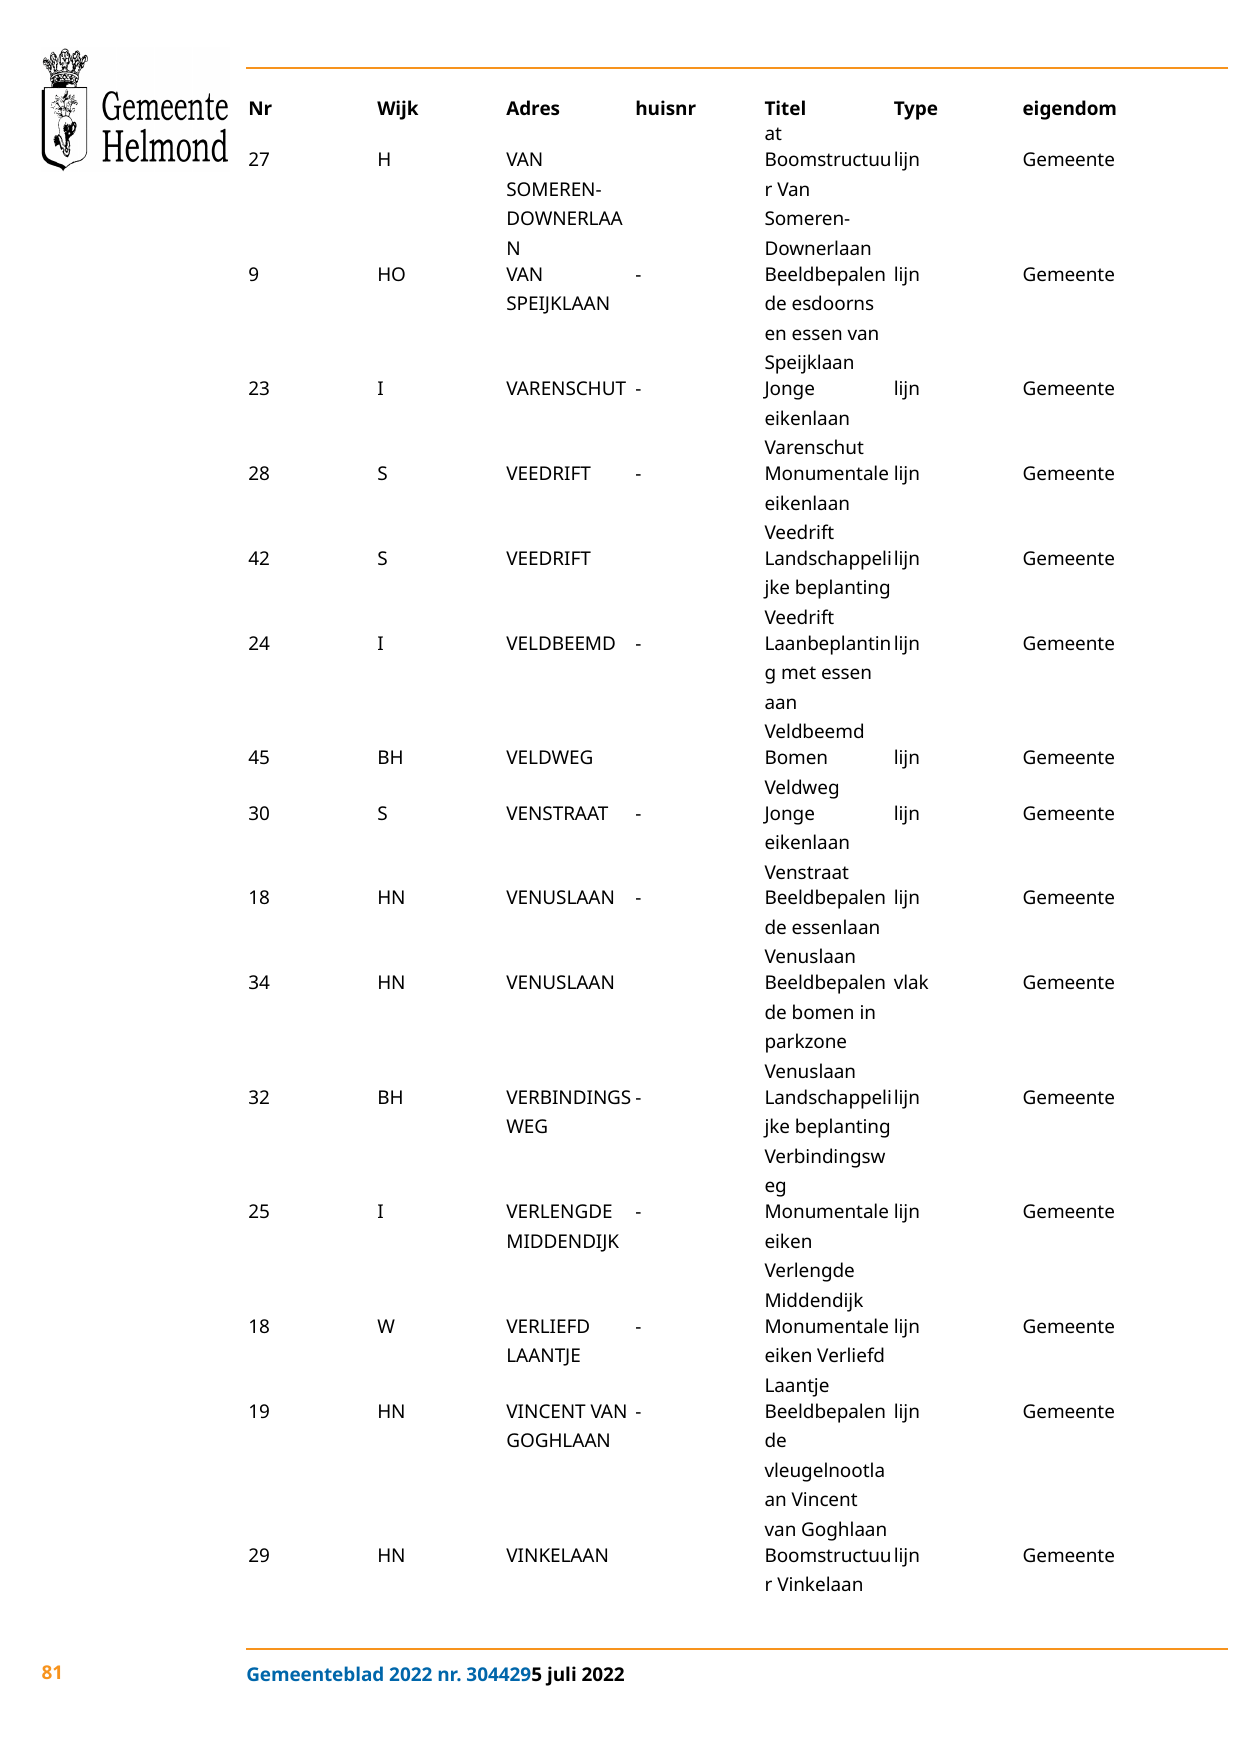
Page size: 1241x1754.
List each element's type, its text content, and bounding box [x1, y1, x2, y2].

table_cell VERLENGDE MIDDENDIJK [506, 1199, 635, 1313]
table_cell - [635, 460, 764, 545]
table_cell Gemeente [1023, 800, 1152, 884]
table_cell VERBINDINGSWEG [506, 1084, 635, 1198]
table_cell VELDBEEMD [506, 630, 635, 744]
table_header Type [894, 95, 1022, 121]
table_cell Gemeente [1023, 744, 1152, 800]
table_cell I [377, 630, 506, 744]
table_cell VELDWEG [506, 744, 635, 800]
table_cell 23 [248, 375, 377, 460]
table_cell S [377, 800, 506, 884]
table_cell 18 [248, 885, 377, 969]
table_cell 29 [248, 1542, 377, 1597]
table_cell lijn [894, 744, 1022, 800]
table_cell VINCENT VAN GOGHLAAN [506, 1398, 635, 1542]
table_cell Beeldbepalende vleugelnootlaan Vincent van Goghlaan [764, 1398, 893, 1542]
table_cell Gemeente [1023, 460, 1152, 545]
table_cell [1023, 121, 1152, 146]
table_cell HN [377, 1542, 506, 1597]
table_cell 25 [248, 1199, 377, 1313]
table_header Nr [248, 95, 377, 121]
table_cell lijn [894, 375, 1022, 460]
table_cell BH [377, 1084, 506, 1198]
table_cell H [377, 146, 506, 261]
table_cell Gemeente [1023, 1313, 1152, 1398]
table_cell lijn [894, 460, 1022, 545]
table_cell Boomstructuur Vinkelaan [764, 1542, 893, 1597]
table_cell Bomen Veldweg [764, 744, 893, 800]
table_cell [635, 970, 764, 1084]
table_cell VENUSLAAN [506, 970, 635, 1084]
table_cell lijn [894, 261, 1022, 375]
table_cell lijn [894, 1084, 1022, 1198]
table_cell lijn [894, 1199, 1022, 1313]
table_header huisnr [635, 95, 764, 121]
table_cell 30 [248, 800, 377, 884]
table_header Adres [506, 95, 635, 121]
table_cell lijn [894, 885, 1022, 969]
table_cell VAN SOMEREN-DOWNERLAAN [506, 146, 635, 261]
table_cell Monumentale eiken Verlengde Middendijk [764, 1199, 893, 1313]
table_cell Gemeente [1023, 1199, 1152, 1313]
table_cell VAN SPEIJKLAAN [506, 261, 635, 375]
table_cell Jonge eikenlaan Varenschut [764, 375, 893, 460]
table_cell Gemeente [1023, 970, 1152, 1084]
table_cell VINKELAAN [506, 1542, 635, 1597]
table_cell Gemeente [1023, 1398, 1152, 1542]
table_cell 45 [248, 744, 377, 800]
table_cell HO [377, 261, 506, 375]
table_cell Boomstructuur Van Someren-Downerlaan [764, 146, 893, 261]
table_cell lijn [894, 1542, 1022, 1597]
table_cell - [635, 1313, 764, 1398]
table_cell Landschappelijke beplanting Verbindingsweg [764, 1084, 893, 1198]
table_cell Gemeente [1023, 545, 1152, 630]
table_cell VEEDRIFT [506, 545, 635, 630]
table_cell W [377, 1313, 506, 1398]
table_header Wijk [377, 95, 506, 121]
table_cell [635, 744, 764, 800]
table_cell - [635, 885, 764, 969]
table_cell Monumentale eiken Verliefd Laantje [764, 1313, 893, 1398]
table_cell VARENSCHUT [506, 375, 635, 460]
table_cell BH [377, 744, 506, 800]
table_cell 19 [248, 1398, 377, 1542]
table_cell - [635, 1199, 764, 1313]
table_cell [635, 545, 764, 630]
table_cell - [635, 1398, 764, 1542]
table_cell [635, 121, 764, 146]
table_cell VENUSLAAN [506, 885, 635, 969]
table_cell I [377, 375, 506, 460]
table_cell [635, 1542, 764, 1597]
table_cell Monumentale eikenlaan Veedrift [764, 460, 893, 545]
table_cell VEEDRIFT [506, 460, 635, 545]
table_cell VERLIEFD LAANTJE [506, 1313, 635, 1398]
table_cell [506, 121, 635, 146]
table_cell Gemeente [1023, 1542, 1152, 1597]
table_cell - [635, 261, 764, 375]
table_cell VENSTRAAT [506, 800, 635, 884]
table_cell lijn [894, 1313, 1022, 1398]
table_cell lijn [894, 800, 1022, 884]
table_cell 34 [248, 970, 377, 1084]
table_cell Gemeente [1023, 885, 1152, 969]
table_cell at [764, 121, 893, 146]
table_cell 42 [248, 545, 377, 630]
table_cell 18 [248, 1313, 377, 1398]
table_cell S [377, 545, 506, 630]
table_cell Landschappelijke beplanting Veedrift [764, 545, 893, 630]
table_cell S [377, 460, 506, 545]
table_cell [248, 121, 377, 146]
table_cell lijn [894, 146, 1022, 261]
table_cell Beeldbepalende essenlaan Venuslaan [764, 885, 893, 969]
table_cell Beeldbepalende bomen in parkzone Venuslaan [764, 970, 893, 1084]
table_cell [635, 146, 764, 261]
picture [41, 47, 231, 172]
table_cell [377, 121, 506, 146]
table_cell [894, 121, 1022, 146]
table_cell Jonge eikenlaan Venstraat [764, 800, 893, 884]
table_cell Beeldbepalende esdoorns en essen van Speijklaan [764, 261, 893, 375]
table_cell 9 [248, 261, 377, 375]
table_cell Gemeente [1023, 1084, 1152, 1198]
table_cell I [377, 1199, 506, 1313]
table_cell lijn [894, 545, 1022, 630]
table_cell Laanbeplanting met essen aan Veldbeemd [764, 630, 893, 744]
table_cell 24 [248, 630, 377, 744]
table_cell HN [377, 885, 506, 969]
table_cell lijn [894, 1398, 1022, 1542]
table_cell - [635, 630, 764, 744]
table_cell - [635, 800, 764, 884]
table_cell Gemeente [1023, 630, 1152, 744]
table_cell lijn [894, 630, 1022, 744]
table_cell 32 [248, 1084, 377, 1198]
table_cell Gemeente [1023, 375, 1152, 460]
table_cell vlak [894, 970, 1022, 1084]
table_cell 27 [248, 146, 377, 261]
table_header Titel [764, 95, 893, 121]
table_cell - [635, 1084, 764, 1198]
table_cell 28 [248, 460, 377, 545]
table_cell HN [377, 1398, 506, 1542]
table_cell Gemeente [1023, 261, 1152, 375]
table_cell HN [377, 970, 506, 1084]
table_cell - [635, 375, 764, 460]
table_header eigendom [1023, 95, 1152, 121]
table_cell Gemeente [1023, 146, 1152, 261]
